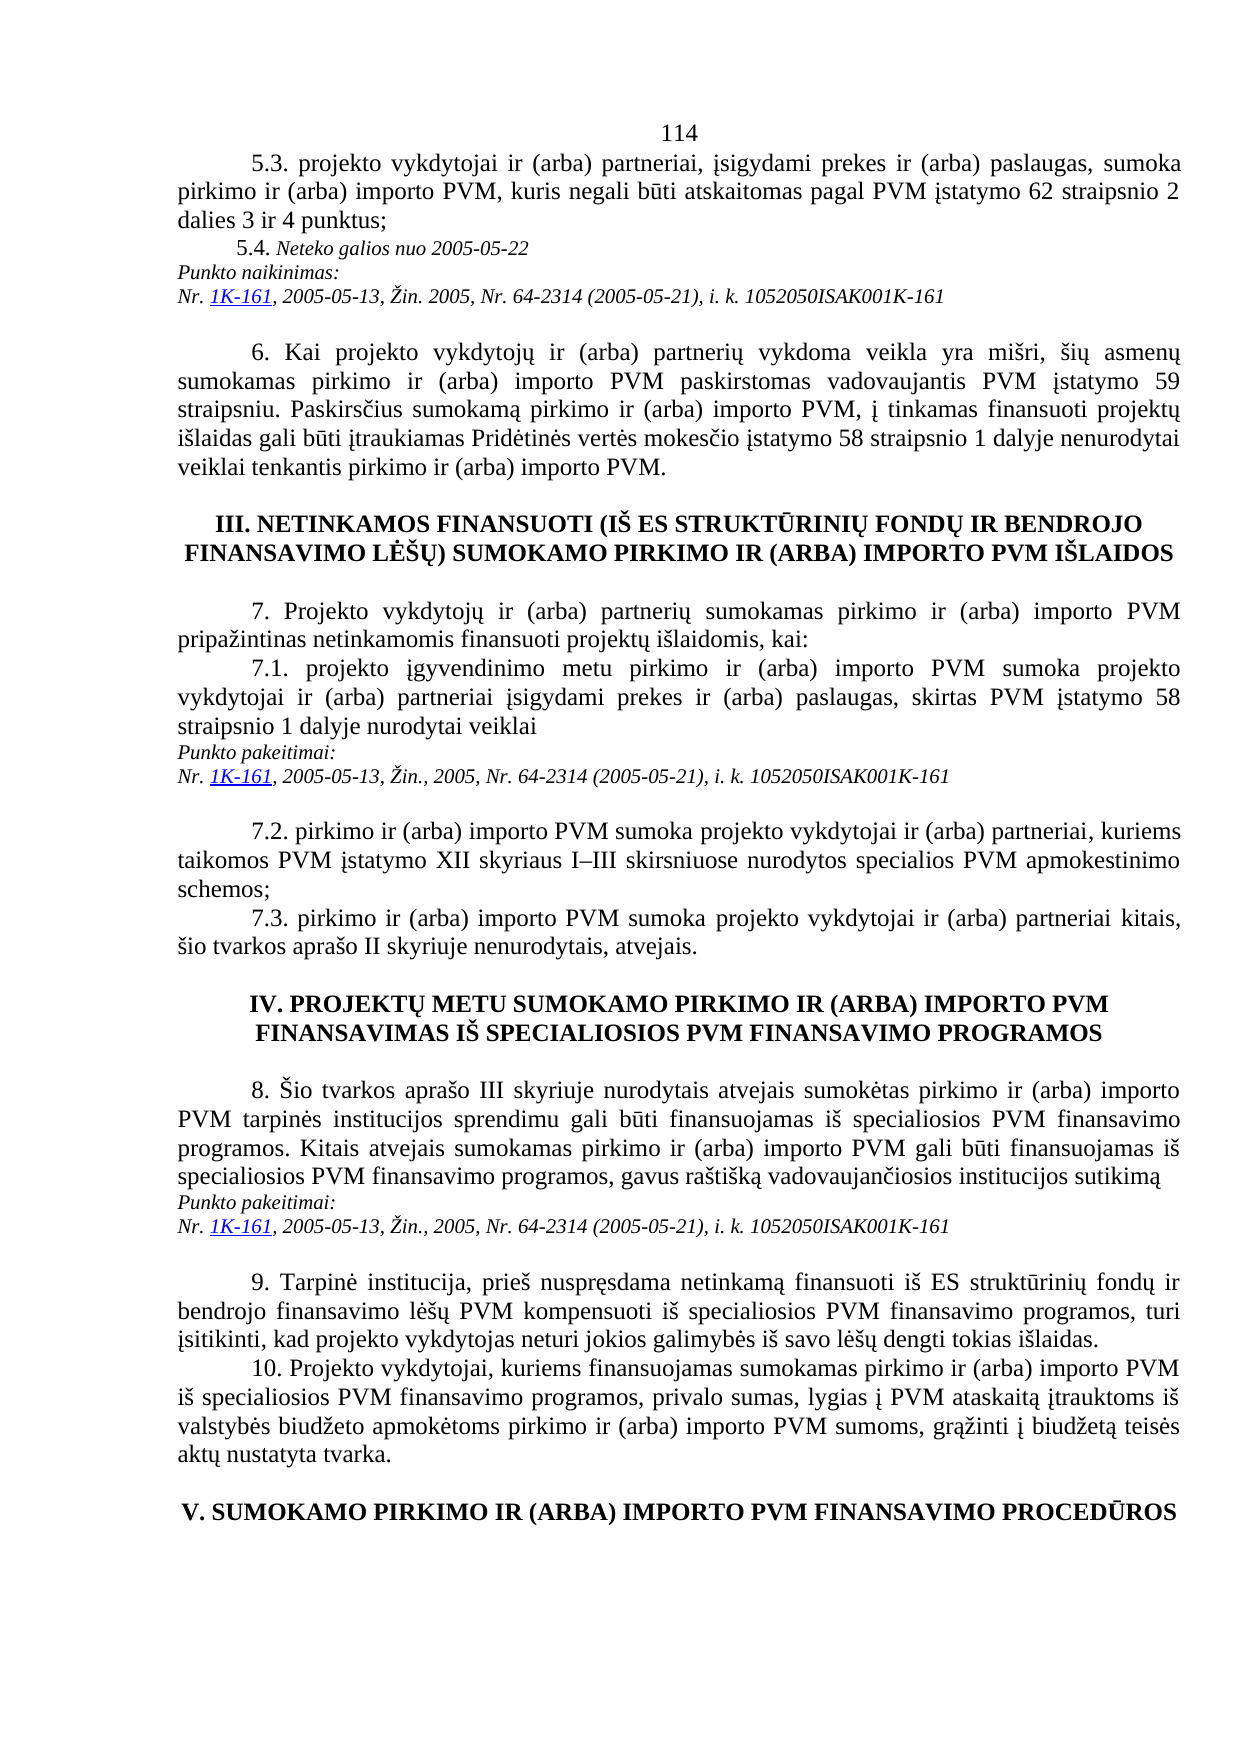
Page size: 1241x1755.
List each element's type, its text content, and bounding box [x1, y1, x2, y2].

text 7.1. projekto įgyvendinimo metu pirkimo ir (arba) importo PVM sumoka projekto vykdytojai ir (arba) partneriai įsigydami prekes ir (arba) paslaugas, skirtas PVM įstatymo 58 straipsnio 1 dalyje nurodytai veiklai [177, 653, 1181, 739]
text 5.4. Neteko galios nuo 2005-05-22 [177, 234, 1181, 260]
text Nr. 1K-161, 2005-05-13, Žin. 2005, Nr. 64-2314 (2005-05-21), i. k. 1052050ISAK001K-161 [177, 284, 1181, 308]
text Nr. 1K-161, 2005-05-13, Žin., 2005, Nr. 64-2314 (2005-05-21), i. k. 1052050ISAK001K-161 [177, 764, 1181, 788]
text V. SUMOKAMO PIRKIMO IR (ARBA) IMPORTO PVM FINANSAVIMO PROCEDŪROS [177, 1497, 1181, 1526]
text Punkto pakeitimai: [177, 1190, 1181, 1214]
text 7.3. pirkimo ir (arba) importo PVM sumoka projekto vykdytojai ir (arba) partneriai kitais, šio tvarkos aprašo II skyriuje nenurodytais, atvejais. [177, 903, 1181, 960]
text Punkto pakeitimai: [177, 739, 1181, 764]
text 10. Projekto vykdytojai, kuriems finansuojamas sumokamas pirkimo ir (arba) importo PVM iš specialiosios PVM finansavimo programos, privalo sumas, lygias į PVM ataskaitą įtrauktoms iš valstybės biudžeto apmokėtoms pirkimo ir (arba) importo PVM sumoms, grąžinti į biudžetą teisės aktų nustatyta tvarka. [177, 1353, 1181, 1468]
text Punkto naikinimas: [177, 260, 1181, 284]
text 5.3. projekto vykdytojai ir (arba) partneriai, įsigydami prekes ir (arba) paslaugas, sumoka pirkimo ir (arba) importo PVM, kuris negali būti atskaitomas pagal PVM įstatymo 62 straipsnio 2 dalies 3 ir 4 punktus; [177, 148, 1181, 234]
text 7.2. pirkimo ir (arba) importo PVM sumoka projekto vykdytojai ir (arba) partneriai, kuriems taikomos PVM įstatymo XII skyriaus I–III skirsniuose nurodytos specialios PVM apmokestinimo schemos; [177, 816, 1181, 903]
text 8. Šio tvarkos aprašo III skyriuje nurodytais atvejais sumokėtas pirkimo ir (arba) importo PVM tarpinės institucijos sprendimu gali būti finansuojamas iš specialiosios PVM finansavimo programos. Kitais atvejais sumokamas pirkimo ir (arba) importo PVM gali būti finansuojamas iš specialiosios PVM finansavimo programos, gavus raštišką vadovaujančiosios institucijos sutikimą [177, 1075, 1181, 1190]
text III. NETINKAMOS FINANSUOTI (IŠ ES STRUKTŪRINIŲ FONDŲ IR BENDROJO FINANSAVIMO LĖŠŲ) SUMOKAMO PIRKIMO IR (ARBA) IMPORTO PVM IŠLAIDOS [177, 509, 1181, 567]
text 6. Kai projekto vykdytojų ir (arba) partnerių vykdoma veikla yra mišri, šių asmenų sumokamas pirkimo ir (arba) importo PVM paskirstomas vadovaujantis PVM įstatymo 59 straipsniu. Paskirsčius sumokamą pirkimo ir (arba) importo PVM, į tinkamas finansuoti projektų išlaidas gali būti įtraukiamas Pridėtinės vertės mokesčio įstatymo 58 straipsnio 1 dalyje nenurodytai veiklai tenkantis pirkimo ir (arba) importo PVM. [177, 337, 1181, 481]
text 7. Projekto vykdytojų ir (arba) partnerių sumokamas pirkimo ir (arba) importo PVM pripažintinas netinkamomis finansuoti projektų išlaidomis, kai: [177, 596, 1181, 653]
text 9. Tarpinė institucija, prieš nuspręsdama netinkamą finansuoti iš ES struktūrinių fondų ir bendrojo finansavimo lėšų PVM kompensuoti iš specialiosios PVM finansavimo programos, turi įsitikinti, kad projekto vykdytojas neturi jokios galimybės iš savo lėšų dengti tokias išlaidas. [177, 1267, 1181, 1353]
text IV. PROJEKTŲ METU SUMOKAMO PIRKIMO IR (ARBA) IMPORTO PVM FINANSAVIMAS IŠ SPECIALIOSIOS PVM FINANSAVIMO PROGRAMOS [177, 989, 1181, 1046]
text Nr. 1K-161, 2005-05-13, Žin., 2005, Nr. 64-2314 (2005-05-21), i. k. 1052050ISAK001K-161 [177, 1214, 1181, 1238]
